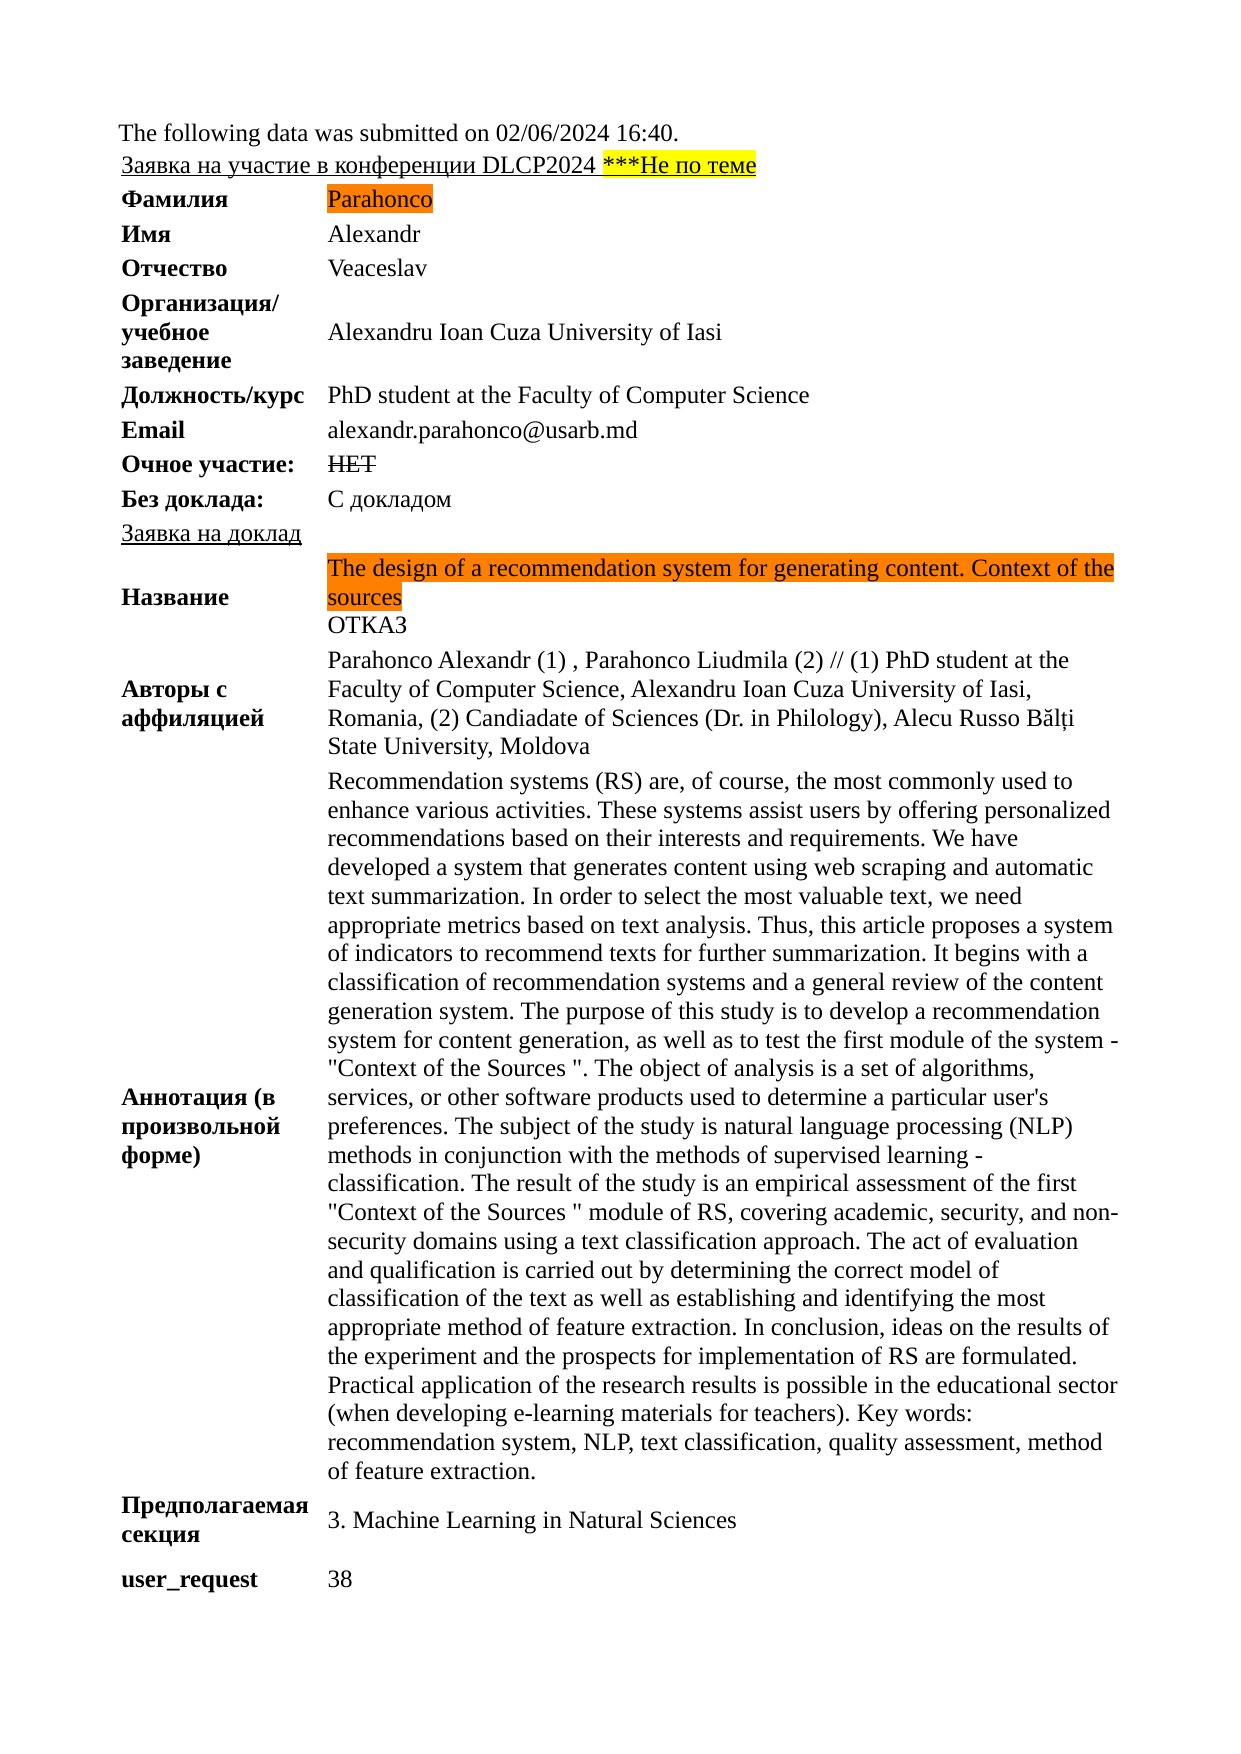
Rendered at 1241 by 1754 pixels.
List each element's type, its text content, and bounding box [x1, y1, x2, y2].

table_cell Фамилия [118, 181, 324, 216]
table_cell Alexandru Ioan Cuza University of Iasi [324, 285, 1122, 377]
table_cell Должность/курс [118, 377, 324, 412]
table_cell Организация/учебное заведение [118, 285, 324, 377]
table_cell Предполагаемая секция [118, 1488, 324, 1551]
table_cell [118, 1551, 1122, 1562]
table_cell Email [118, 412, 324, 446]
table_cell Parahonco [324, 181, 1122, 216]
table_cell The design of a recommendation system for generating content. Context of the sources ОТКАЗ [324, 550, 1122, 642]
table_cell PhD student at the Faculty of Computer Science [324, 377, 1122, 412]
table_cell Veaceslav [324, 251, 1122, 285]
table_cell Авторы с аффиляцией [118, 642, 324, 763]
table_cell Заявка на доклад [118, 516, 1122, 550]
table_cell С докладом [324, 481, 1122, 516]
table_cell Parahonco Alexandr (1) , Parahonco Liudmila (2) // (1) PhD student at the Faculty of Computer Science, Alexandru Ioan Cuza University of Iasi, Romania, (2) Candiadate of Sciences (Dr. in Philology), Alecu Russo Bălți State University, Moldova [324, 642, 1122, 763]
table_cell alexandr.parahonco@usarb.md [324, 412, 1122, 446]
table_cell 38 [324, 1562, 1122, 1596]
table_cell НЕТ [324, 446, 1122, 481]
table_cell Без доклада: [118, 481, 324, 516]
table_cell Recommendation systems (RS) are, of course, the most commonly used to enhance various activities. These systems assist users by offering personalized recommendations based on their interests and requirements. We have developed a system that generates content using web scraping and automatic text summarization. In order to select the most valuable text, we need appropriate metrics based on text analysis. Thus, this article proposes a system of indicators to recommend texts for further summarization. It begins with a classification of recommendation systems and a general review of the content generation system. The purpose of this study is to develop a recommendation system for content generation, as well as to test the first module of the system - "Context of the Sources ". The object of analysis is a set of algorithms, services, or other software products used to determine a particular user's preferences. The subject of the study is natural language processing (NLP) methods in conjunction with the methods of supervised learning - classification. The result of the study is an empirical assessment of the first "Context of the Sources " module of RS, covering academic, security, and non-security domains using a text classification approach. The act of evaluation and qualification is carried out by determining the correct model of classification of the text as well as establishing and identifying the most appropriate method of feature extraction. In conclusion, ideas on the results of the experiment and the prospects for implementation of RS are formulated. Practical application of the research results is possible in the educational sector (when developing e-learning materials for teachers). Key words: recommendation system, NLP, text classification, quality assessment, method of feature extraction. [324, 763, 1122, 1488]
table_cell Очное участие: [118, 446, 324, 481]
table_cell user_request [118, 1562, 324, 1596]
table_cell Название [118, 550, 324, 642]
table_cell Имя [118, 216, 324, 251]
table_header Заявка на участие в конференции DLCP2024 ***Не по теме [118, 147, 1122, 181]
table_cell Alexandr [324, 216, 1122, 251]
text The following data was submitted on 02/06/2024 16:40. [118, 118, 1122, 147]
table_cell Аннотация (в произвольной форме) [118, 763, 324, 1488]
table_cell Отчество [118, 251, 324, 285]
table_cell 3. Machine Learning in Natural Sciences [324, 1488, 1122, 1551]
